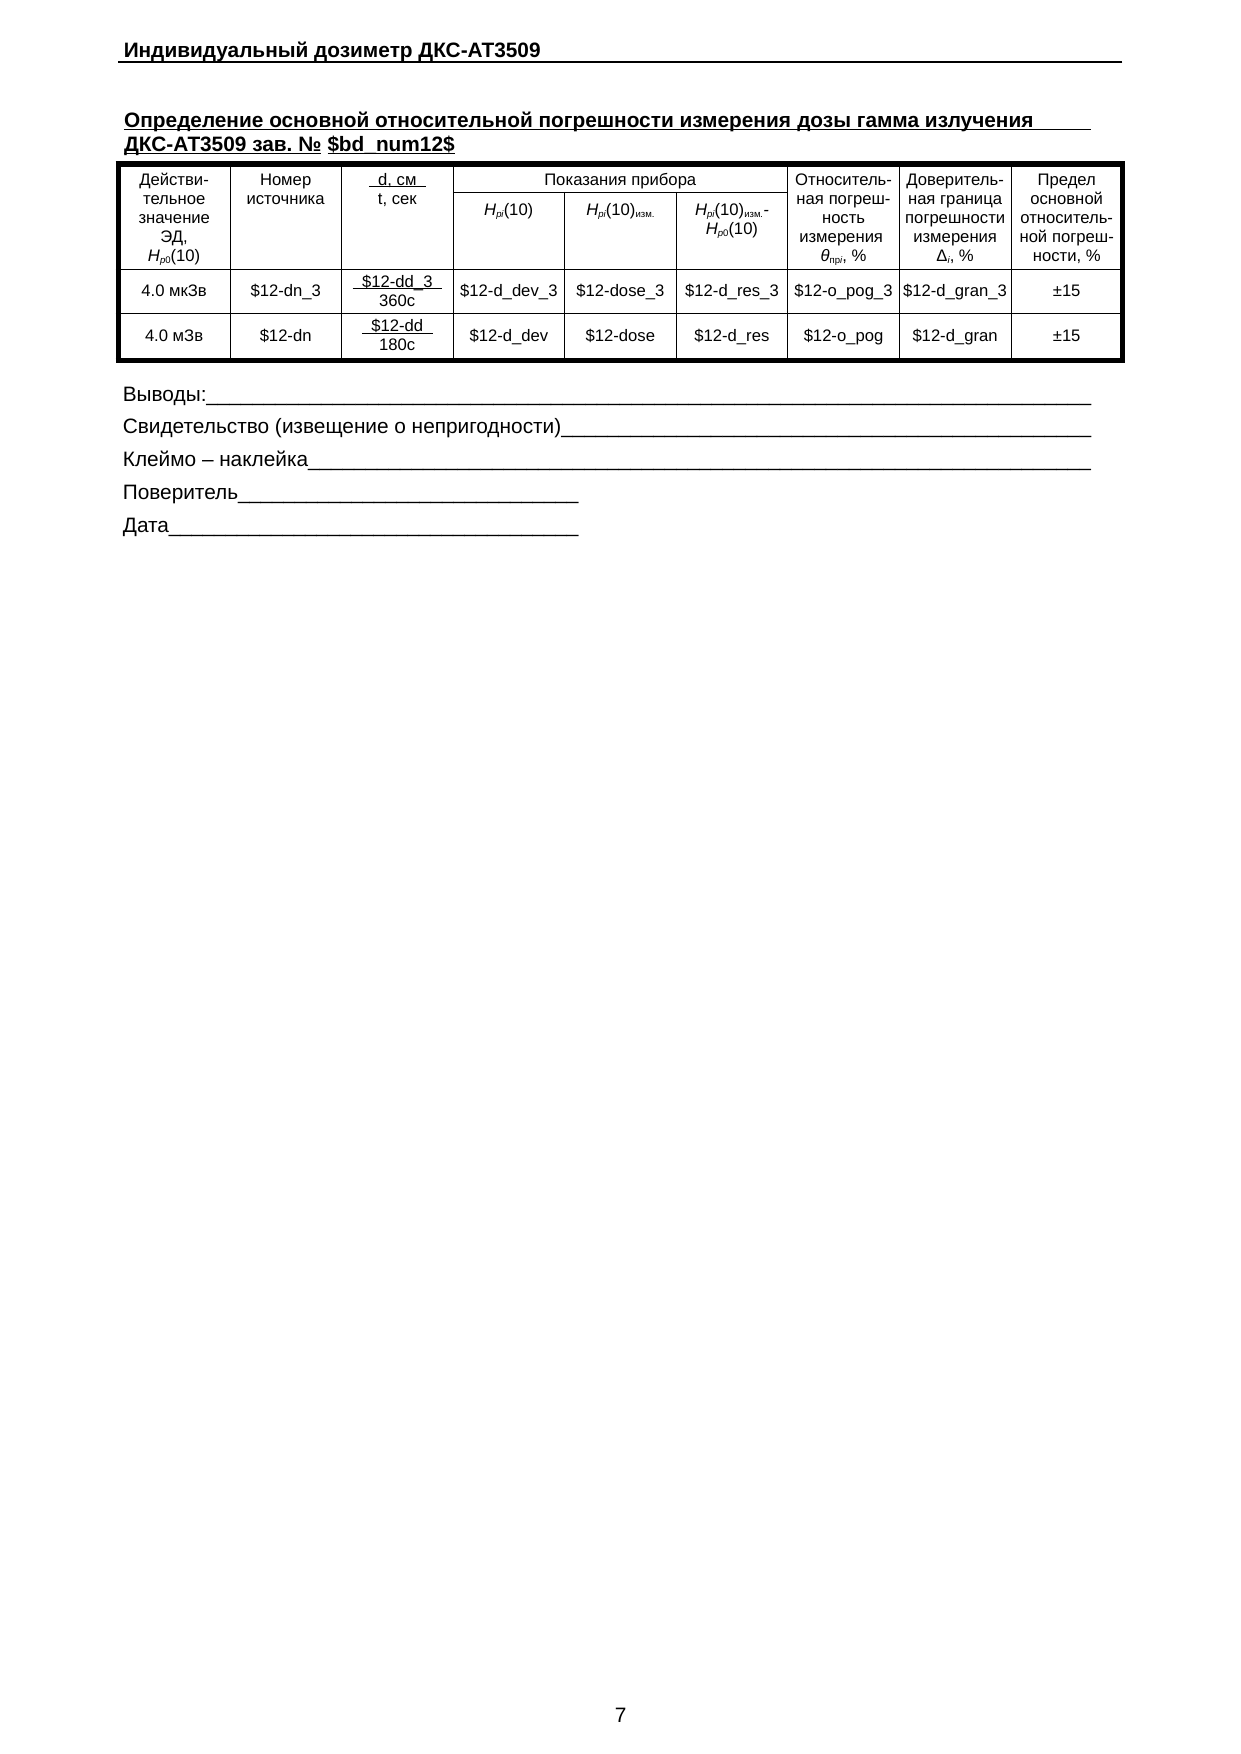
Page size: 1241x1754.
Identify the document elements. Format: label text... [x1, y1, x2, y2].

table_cell $12-d_dev [454, 314, 564, 357]
table_cell Клеймо – наклейка [118, 443, 1122, 476]
table_cell Номер источника [231, 167, 341, 268]
table_cell Действи-тельное значение ЭД, Hp0(10) [121, 167, 230, 268]
table_header Определение основной относительной погрешности измерения дозы гамма излучения ДКС-АТ3509 зав. № $bd_num12$ [118, 93, 1122, 161]
table_cell $12-dd 180c [342, 314, 453, 357]
table_cell $12-d_gran_3 [900, 270, 1011, 313]
table_cell $12-dose [565, 314, 676, 357]
table_cell Hpi(10)изм.-Hp0(10) [677, 193, 787, 268]
table_cell ±15 [1012, 270, 1120, 313]
table_cell $12-o_pog_3 [788, 270, 899, 313]
table_cell Hpi(10) [454, 193, 564, 268]
table_header Выводы: [118, 377, 1122, 410]
table_cell $12-d_dev_3 [454, 270, 564, 313]
table_cell $12-d_res [677, 314, 787, 357]
table_cell Относитель-ная погреш-ность измерения θпрi, % [788, 167, 899, 268]
table_cell $12-o_pog [788, 314, 899, 357]
table_cell $12-d_gran [900, 314, 1011, 357]
table_cell Свидетельство (извещение о непригодности) [118, 410, 1122, 443]
table_cell Доверитель-ная граница погрешности измерения Δi, % [900, 167, 1011, 268]
table_cell Hpi(10)изм. [565, 193, 676, 268]
table_cell Показания прибора [454, 167, 787, 192]
table_cell $12-dn [231, 314, 341, 357]
table_cell $12-d_res_3 [677, 270, 787, 313]
table_cell Поверитель [118, 476, 1122, 509]
table_cell 4.0 мЗв [121, 314, 230, 357]
table_cell 4.0 мкЗв [121, 270, 230, 313]
table_cell $12-dd_3 360c [342, 270, 453, 313]
table_cell d, см t, сек [342, 167, 453, 268]
table_cell $12-dn_3 [231, 270, 341, 313]
table_cell ±15 [1012, 314, 1120, 357]
table_cell Предел основной относитель-ной погреш-ности, % [1012, 167, 1120, 268]
table_cell Дата [118, 509, 1122, 542]
table_cell $12-dose_3 [565, 270, 676, 313]
